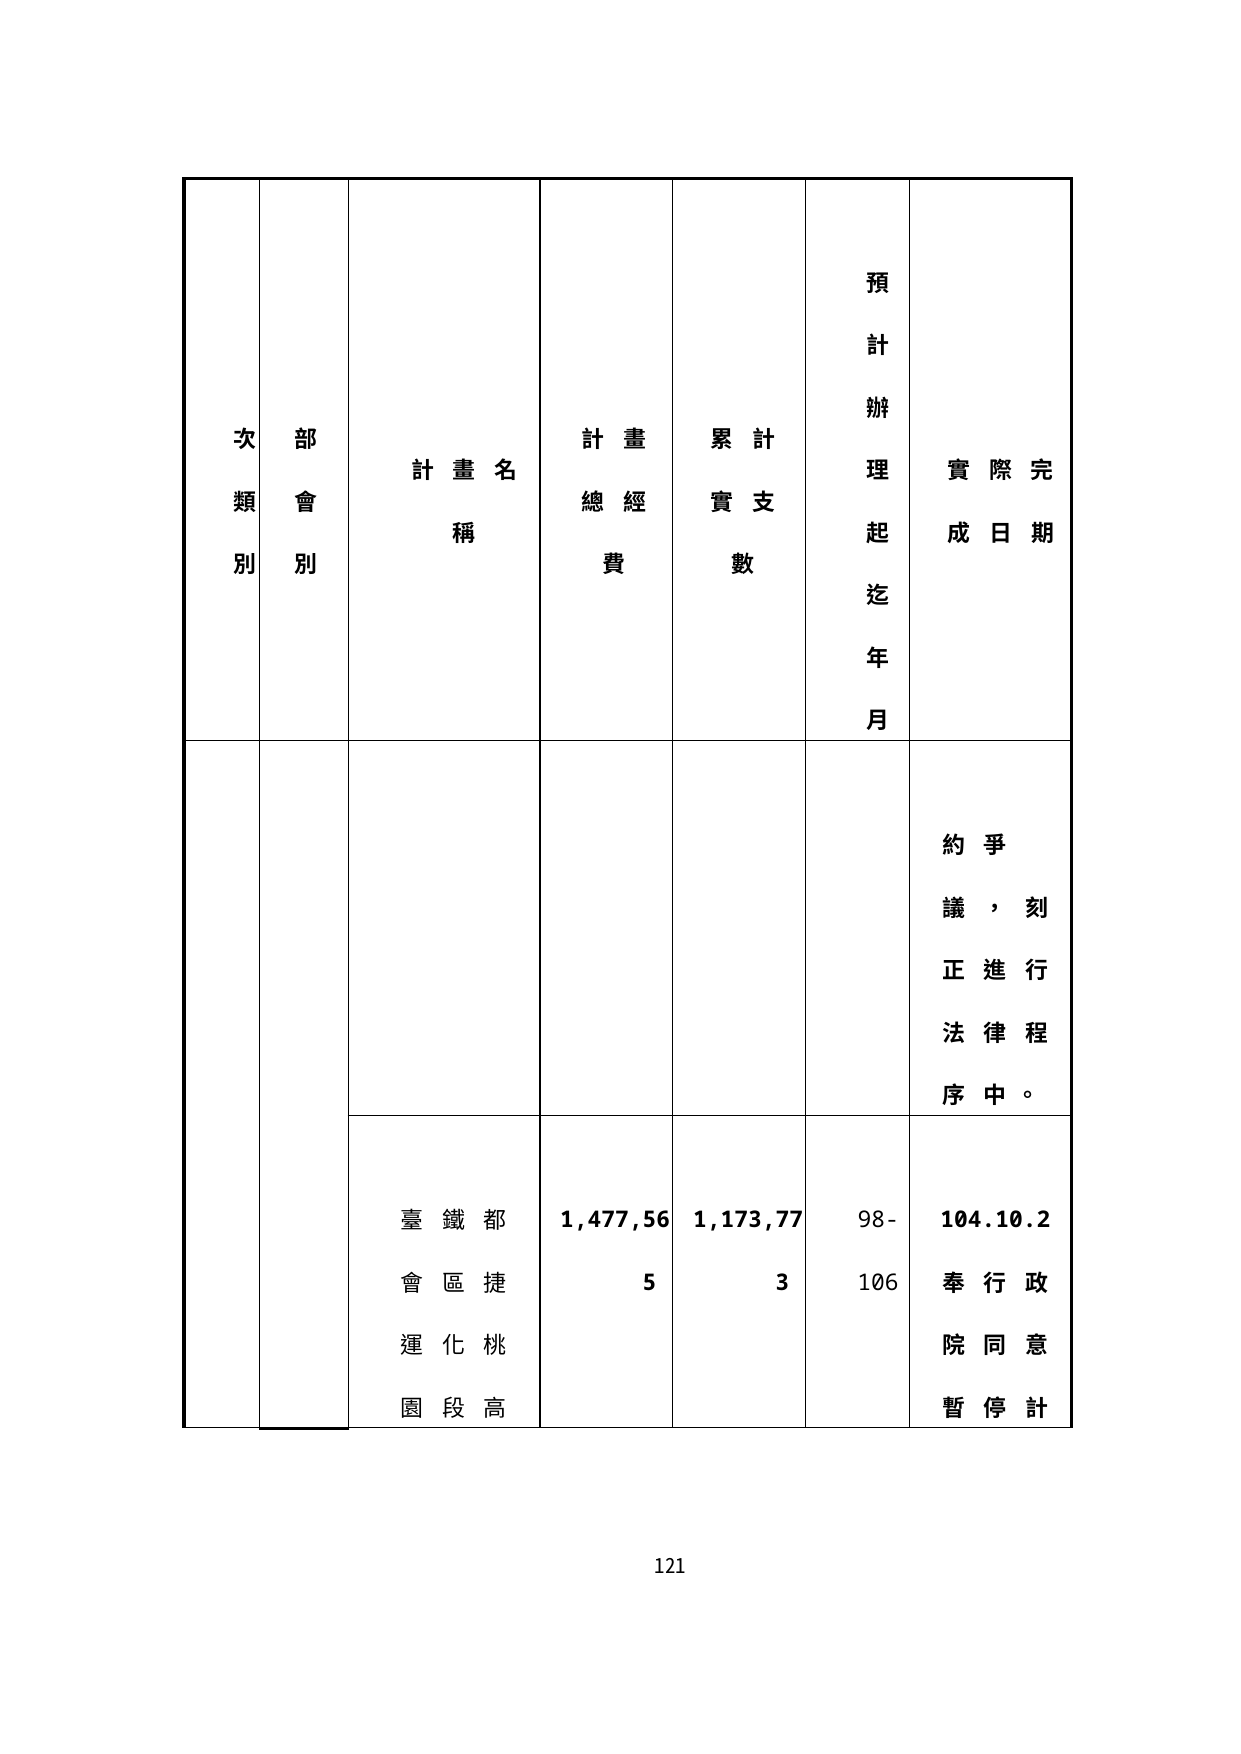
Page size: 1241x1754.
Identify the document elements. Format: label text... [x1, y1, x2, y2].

table_cell 1,173,773 [673, 1116, 805, 1427]
table_cell 1,477,565 [541, 1116, 672, 1427]
table_cell [260, 741, 348, 1427]
table_header 計畫總經費 [541, 180, 672, 740]
table_header 累計實支數 [673, 180, 805, 740]
table_header 部會別 [260, 180, 348, 740]
table_cell [541, 741, 672, 1115]
table_header 計畫名稱 [349, 180, 539, 740]
table_cell 約爭議，刻正進行法律程序中。 [910, 741, 1070, 1115]
table_cell [673, 741, 805, 1115]
table_cell [186, 741, 259, 1427]
table_header 實際完成日期 [910, 180, 1070, 740]
table_cell [349, 741, 539, 1115]
table_cell 104.10.2奉行政院同意暫停計 [910, 1116, 1070, 1427]
table_header 預計辦理 起迄年月 [806, 180, 909, 740]
table_cell 臺鐵都會區捷運化桃園段高 [349, 1116, 539, 1427]
table_header 次類別 [186, 180, 259, 740]
table_cell [806, 741, 909, 1115]
table_cell 98-106 [806, 1116, 909, 1427]
